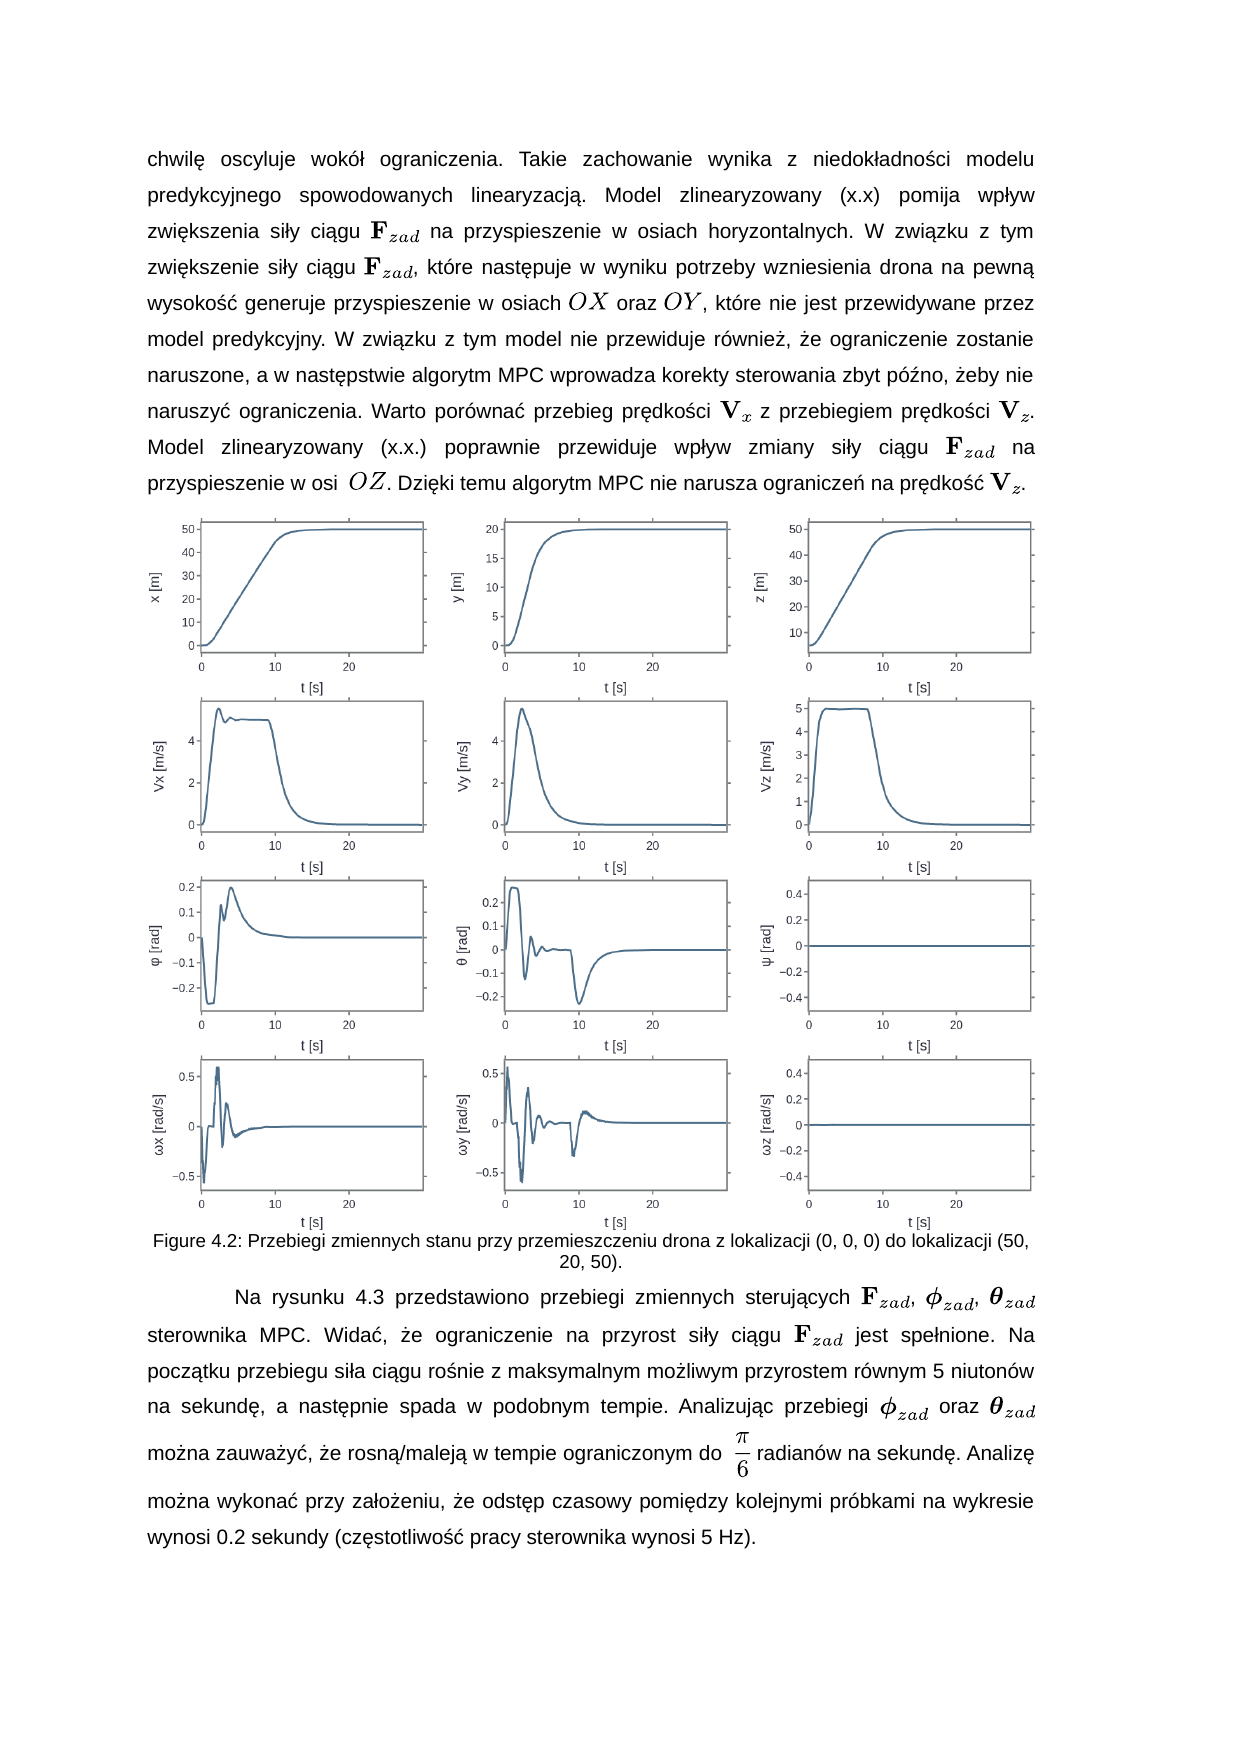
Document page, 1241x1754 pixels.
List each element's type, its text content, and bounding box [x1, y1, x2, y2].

text Na rysunku 4.3 przedstawiono przebiegi zmiennych sterujących , , sterownika MPC. Widać, że ograniczenie na przyrost siły ciągu jest spełnione. Na początku przebiegu siła ciągu rośnie z maksymalnym możliwym przyrostem równym 5 niutonów na sekundę, a następnie spada w podobnym tempie. Analizując przebiegi oraz można zauważyć, że rosną/maleją w tempie ograniczonym do radianów na sekundę. Analizę można wykonać przy założeniu, że odstęp czasowy pomiędzy kolejnymi próbkami na wykresie wynosi 0.2 sekundy (częstotliwość pracy sterownika wynosi 5 Hz). [147, 1273, 1035, 1549]
text chwilę oscyluje wokół ograniczenia. Takie zachowanie wynika z niedokładności modelu predykcyjnego spowodowanych linearyzacją. Model zlinearyzowany (x.x) pomija wpływ zwiększenia siły ciągu na przyspieszenie w osiach horyzontalnych. W związku z tym zwiększenie siły ciągu , które następuje w wyniku potrzeby wzniesienia drona na pewną wysokość generuje przyspieszenie w osiach oraz , które nie jest przewidywane przez model predykcyjny. W związku z tym model nie przewiduje również, że ograniczenie zostanie naruszone, a w następstwie algorytm MPC wprowadza korekty sterowania zbyt późno, żeby nie naruszyć ograniczenia. Warto porównać przebieg prędkości z przebiegiem prędkości . Model zlinearyzowany (x.x.) poprawnie przewiduje wpływ zmiany siły ciągu na przyspieszenie w osi . Dzięki temu algorytm MPC nie narusza ograniczeń na prędkość . [147, 147, 1035, 494]
text Figure 4.2: Przebiegi zmiennych stanu przy przemieszczeniu drona z lokalizacji (0, 0, 0) do lokalizacji (50, 20, 50). [147, 1230, 1035, 1273]
picture [147, 518, 1035, 1230]
